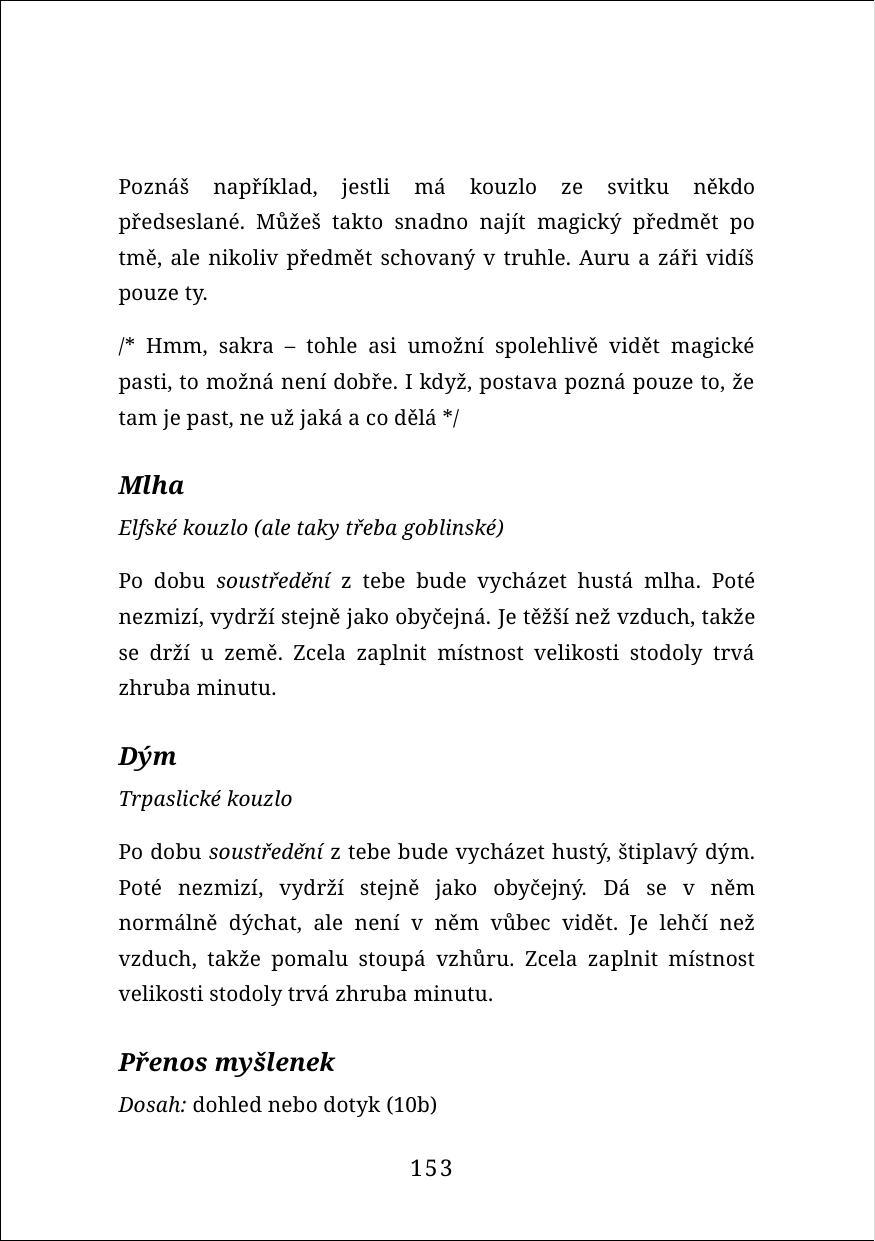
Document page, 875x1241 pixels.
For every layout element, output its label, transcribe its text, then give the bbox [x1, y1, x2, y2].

text Po dobu soustředění z tebe bude vycházet hustá mlha. Poté nezmizí, vydrží stejně jako obyčejná. Je těžší než vzduch, takže se drží u země. Zcela zaplnit místnost velikosti stodoly trvá zhruba minutu. [118, 567, 756, 702]
text Dosah: dohled nebo dotyk (10b) [118, 1090, 756, 1119]
subtitle Mlha [118, 468, 756, 502]
text /* Hmm, sakra – tohle asi umožní spolehlivě vidět magické pasti, to možná není dobře. I když, postava pozná pouze to, že tam je past, ne už jaká a co dělá */ [118, 332, 756, 431]
text Elfské kouzlo (ale taky třeba goblinské) [118, 513, 756, 542]
text Po dobu soustředění z tebe bude vycházet hustý, štiplavý dým. Poté nezmizí, vydrží stejně jako obyčejný. Dá se v něm normálně dýchat, ale není v něm vůbec vidět. Je lehčí než vzduch, takže pomalu stoupá vzhůru. Zcela zaplnit místnost velikosti stodoly trvá zhruba minutu. [118, 837, 756, 1008]
subtitle Přenos myšlenek [118, 1044, 756, 1078]
text Trpaslické kouzlo [118, 784, 756, 812]
subtitle Dým [118, 738, 756, 772]
text Poznáš například, jestli má kouzlo ze svitku někdo předseslané. Můžeš takto snadno najít magický předmět po tmě, ale nikoliv předmět schovaný v truhle. Auru a záři vidíš pouze ty. [118, 172, 756, 307]
